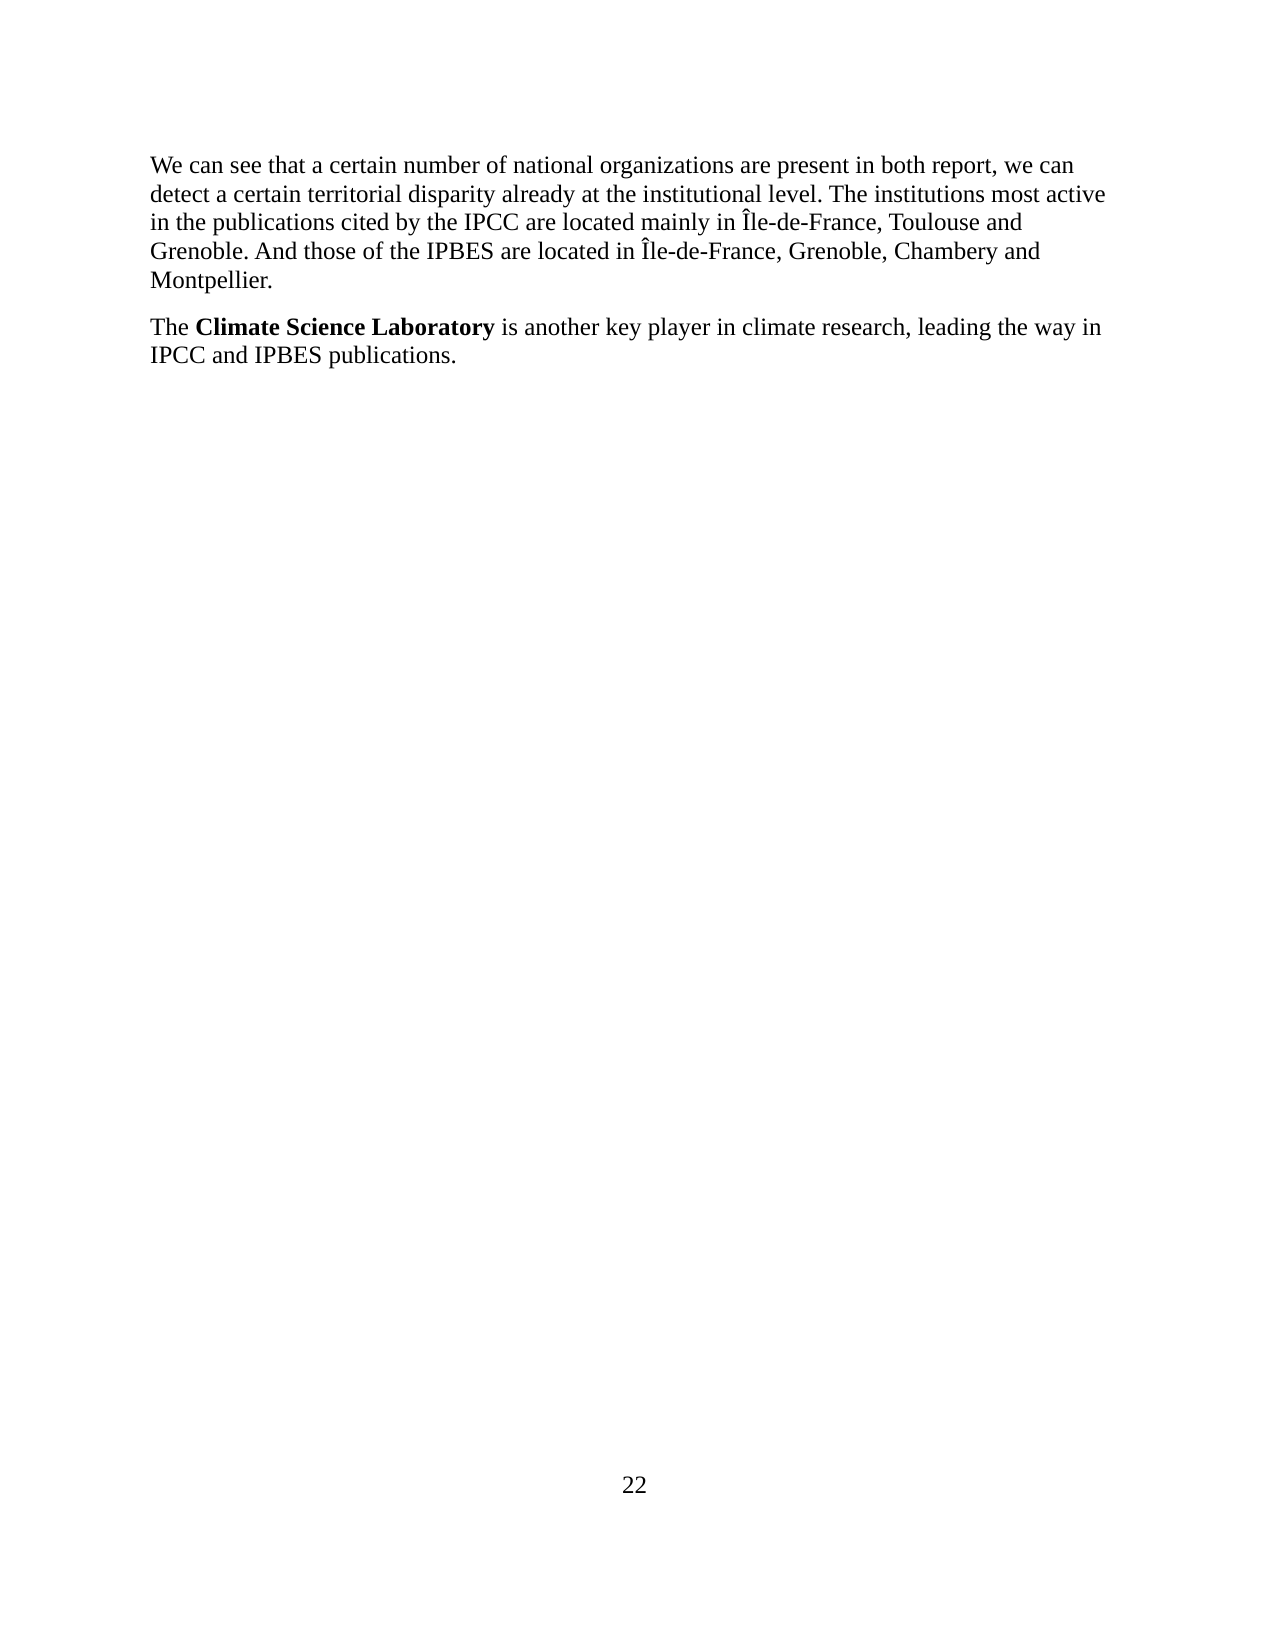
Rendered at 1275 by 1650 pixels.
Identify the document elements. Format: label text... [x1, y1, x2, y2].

text The Climate Science Laboratory is another key player in climate research, leading the way in IPCC and IPBES publications. [150, 312, 1125, 369]
text We can see that a certain number of national organizations are present in both report, we can detect a certain territorial disparity already at the institutional level. The institutions most active in the publications cited by the IPCC are located mainly in Île-de-France, Toulouse and Grenoble. And those of the IPBES are located in Île-de-France, Grenoble, Chambery and Montpellier. [150, 150, 1125, 294]
